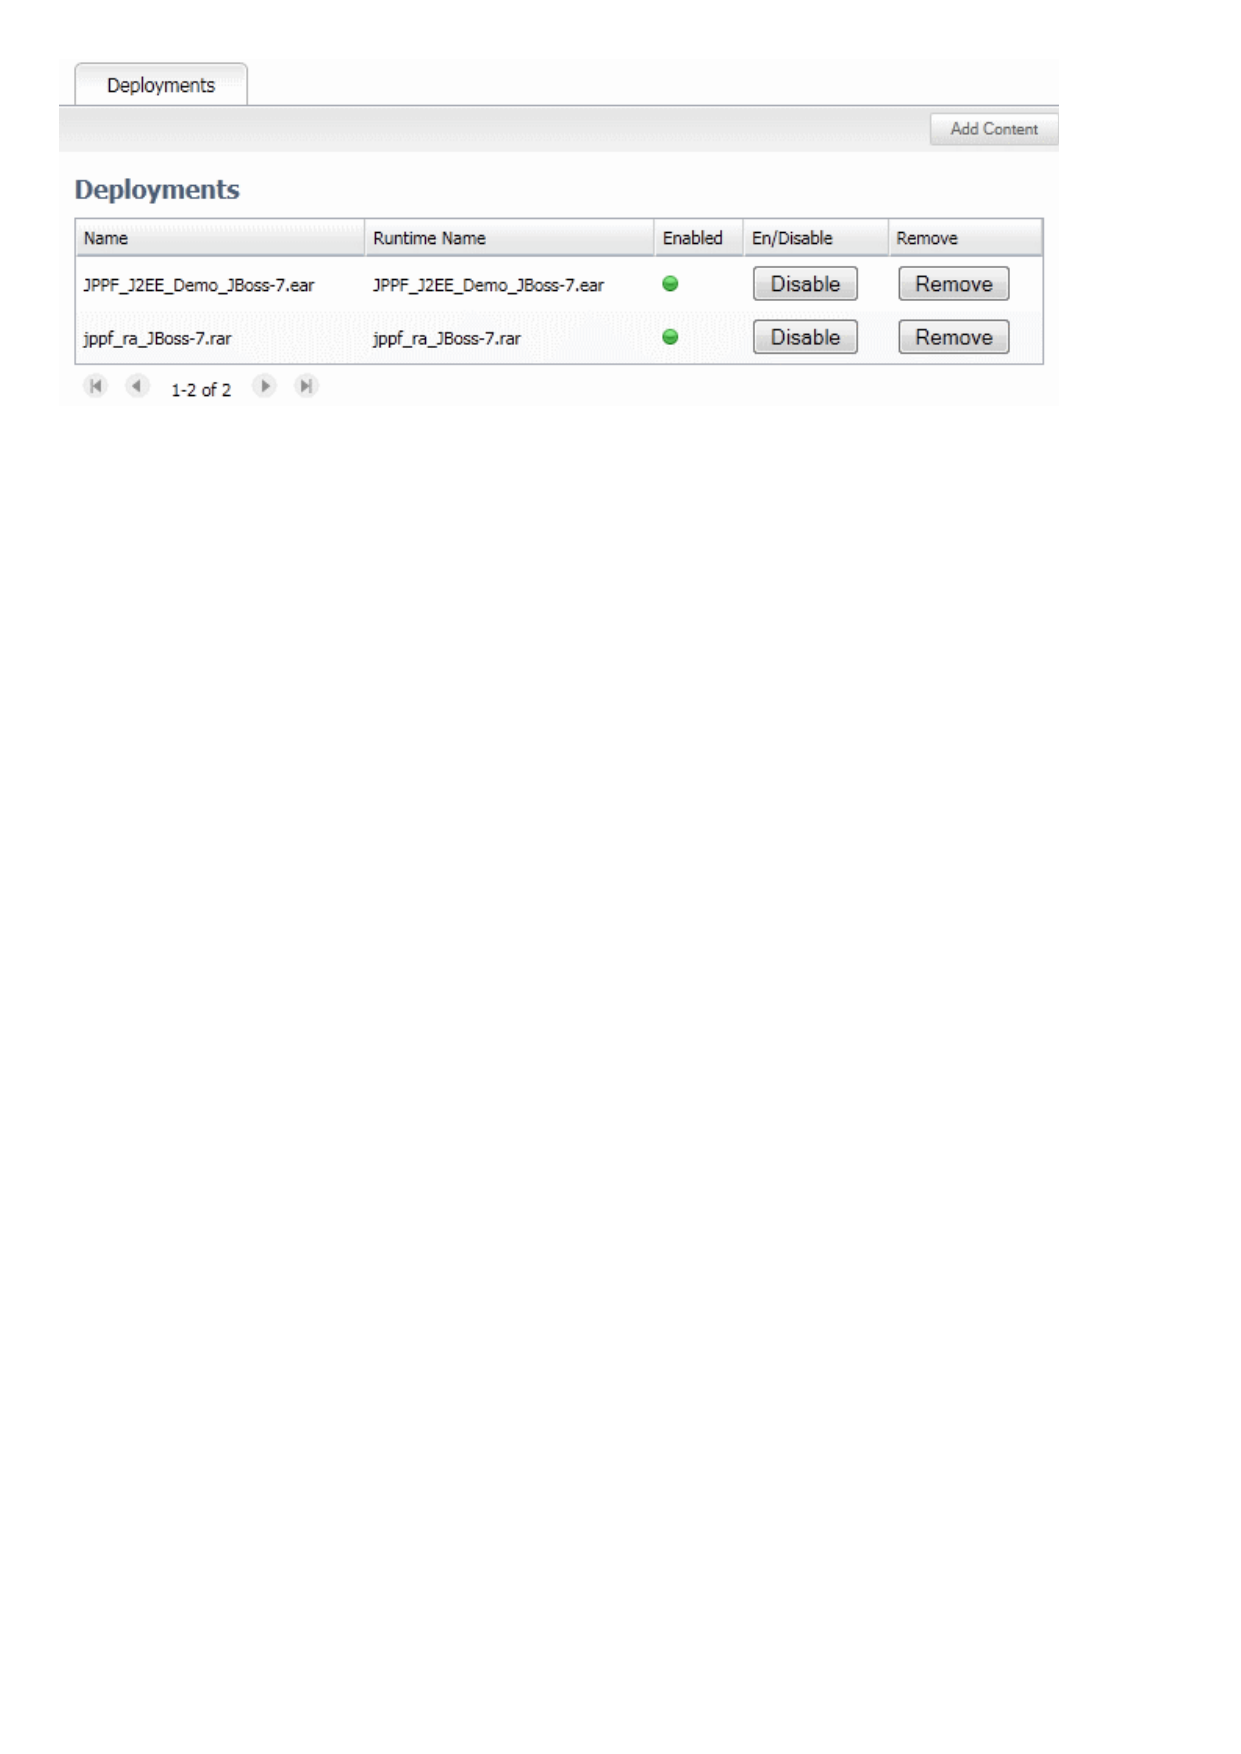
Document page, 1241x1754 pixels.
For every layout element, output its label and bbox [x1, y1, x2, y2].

picture [59, 59, 1059, 406]
